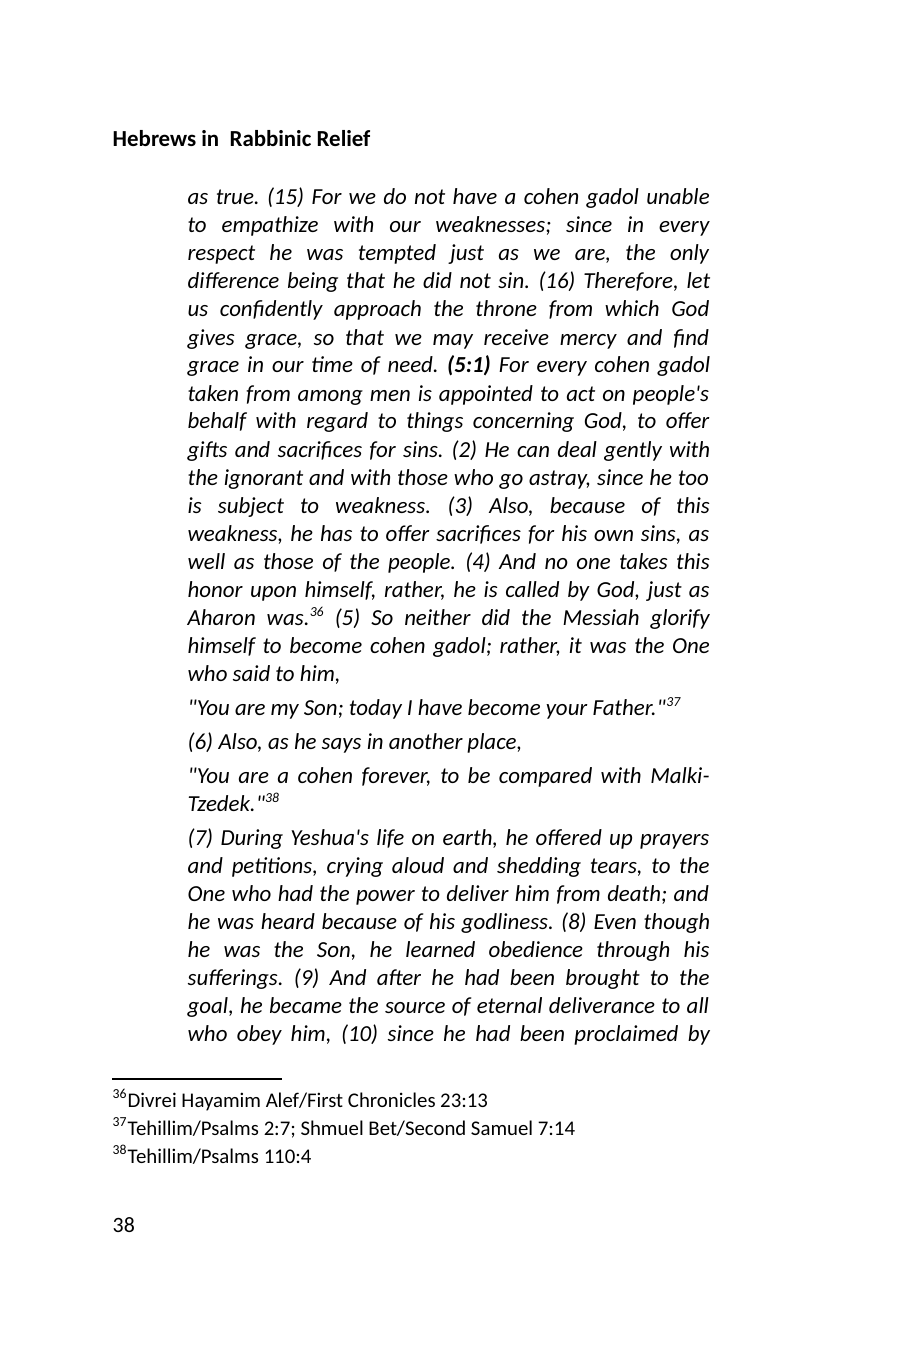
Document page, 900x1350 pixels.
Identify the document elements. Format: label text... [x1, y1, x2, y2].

text (7) During Yeshua's life on earth, he offered up prayers and petitions, crying aloud and shedding tears, to the One who had the power to deliver him from death; and he was heard because of his godliness. (8) Even though he was the Son, he learned obedience through his sufferings. (9) And after he had been brought to the goal, he became the source of eternal deliverance to all who obey him, (10) since he had been proclaimed by [187, 823, 712, 1047]
text Divrei Hayamim Alef/First Chronicles 23:13 [112, 1085, 787, 1113]
text "You are a cohen forever, to be compared with Malki-Tzedek." [187, 761, 712, 817]
text as true. (15) For we do not have a cohen gadol unable to empathize with our weaknesses; since in every respect he was tempted just as we are, the only difference being that he did not sin. (16) Therefore, let us confidently approach the throne from which God gives grace, so that we may receive mercy and find grace in our time of need. (5:1) For every cohen gadol taken from among men is appointed to act on people's behalf with regard to things concerning God, to offer gifts and sacrifices for sins. (2) He can deal gently with the ignorant and with those who go astray, since he too is subject to weakness. (3) Also, because of this weakness, he has to offer sacrifices for his own sins, as well as those of the people. (4) And no one takes this honor upon himself, rather, he is called by God, just as Aharon was. (5) So neither did the Messiah glorify himself to become cohen gadol; rather, it was the One who said to him, [187, 182, 712, 687]
text Tehillim/Psalms 110:4 [112, 1141, 787, 1169]
text "You are my Son; today I have become your Father." [187, 693, 712, 721]
text Tehillim/Psalms 2:7; Shmuel Bet/Second Samuel 7:14 [112, 1113, 787, 1141]
text (6) Also, as he says in another place, [187, 727, 712, 755]
